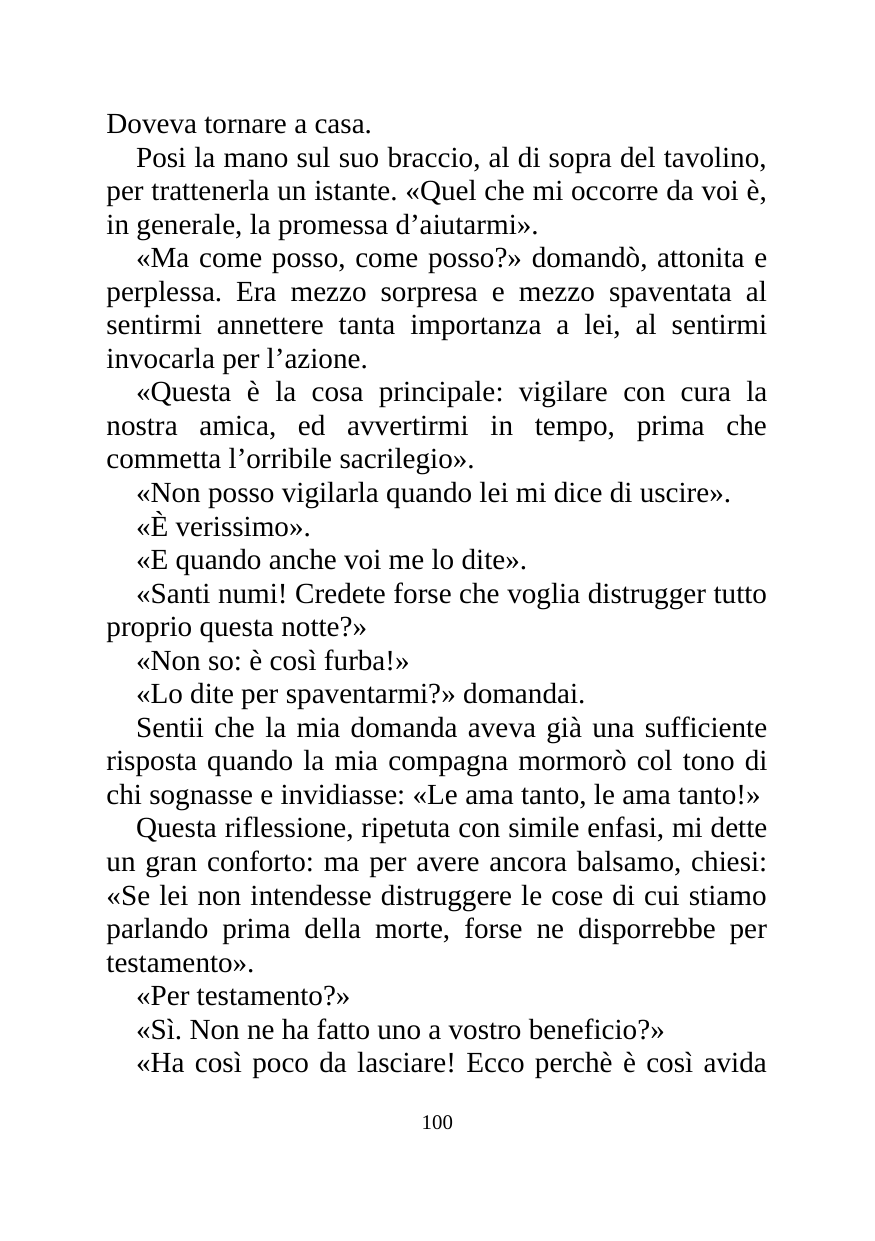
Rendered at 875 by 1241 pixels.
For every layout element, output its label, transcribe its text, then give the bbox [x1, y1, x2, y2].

text «Ha così poco da lasciare! Ecco perchè è così avida [106, 1045, 768, 1079]
text «E quando anche voi me lo dite». [106, 542, 768, 576]
text «Non so: è così furba!» [106, 643, 768, 676]
text «Per testamento?» [106, 978, 768, 1012]
text Sentii che la mia domanda aveva già una sufficiente risposta quando la mia compagna mormorò col tono di chi sognasse e invidiasse: «Le ama tanto, le ama tanto!» [106, 710, 768, 811]
text «Lo dite per spaventarmi?» domandai. [106, 676, 768, 710]
text «Sì. Non ne ha fatto uno a vostro beneficio?» [106, 1012, 768, 1045]
text Posi la mano sul suo braccio, al di sopra del tavolino, per trattenerla un istante. «Quel che mi occorre da voi è, in generale, la promessa d’aiutarmi». [106, 140, 768, 240]
text «Ma come posso, come posso?» domandò, attonita e perplessa. Era mezzo sorpresa e mezzo spaventata al sentirmi annettere tanta importanza a lei, al sentirmi invocarla per l’azione. [106, 240, 768, 374]
text Questa riflessione, ripetuta con simile enfasi, mi dette un gran conforto: ma per avere ancora balsamo, chiesi: «Se lei non intendesse distruggere le cose di cui stiamo parlando prima della morte, forse ne disporrebbe per testamento». [106, 811, 768, 978]
text Doveva tornare a casa. [106, 106, 768, 140]
text «Questa è la cosa principale: vigilare con cura la nostra amica, ed avvertirmi in tempo, prima che commetta l’orribile sacrilegio». [106, 374, 768, 475]
text «Santi numi! Credete forse che voglia distrugger tutto proprio questa notte?» [106, 576, 768, 643]
text «È verissimo». [106, 509, 768, 542]
text «Non posso vigilarla quando lei mi dice di uscire». [106, 475, 768, 509]
